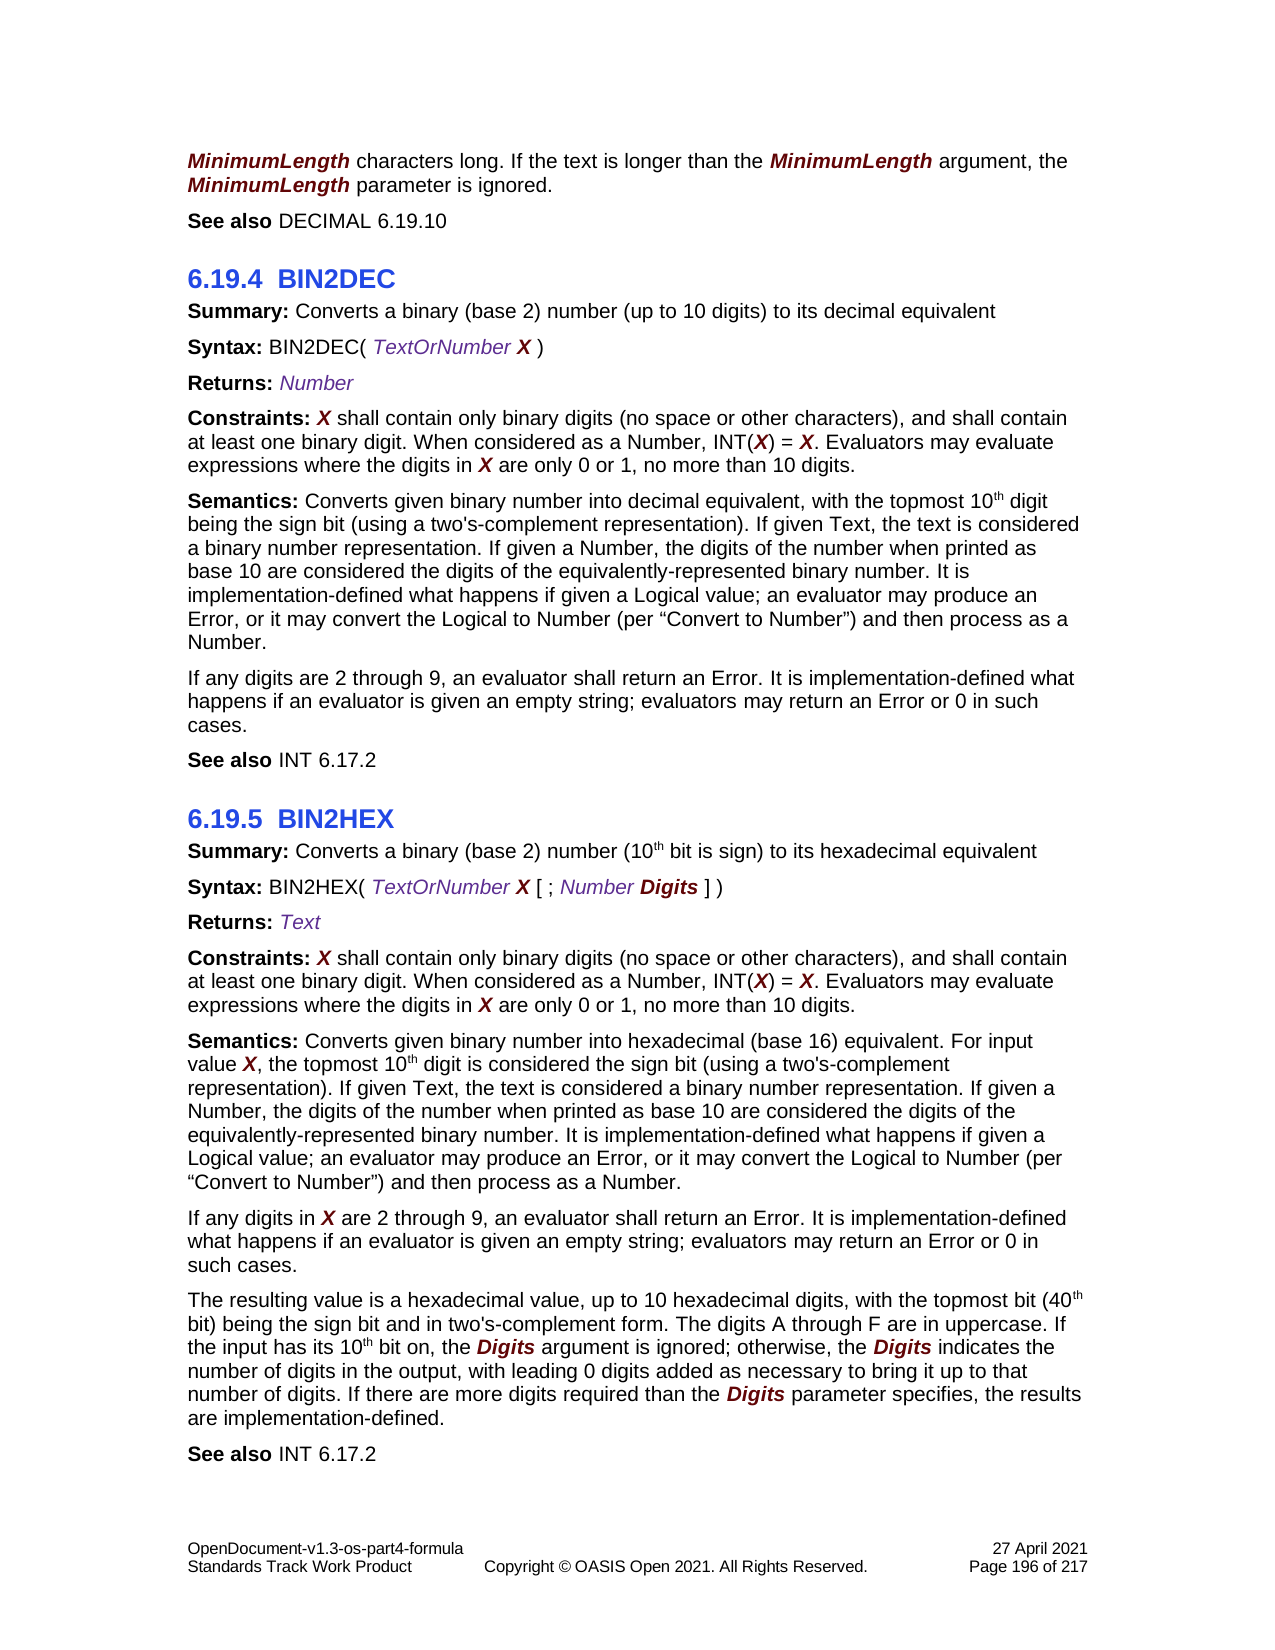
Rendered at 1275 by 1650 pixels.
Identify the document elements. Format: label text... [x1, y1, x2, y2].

text Semantics: Converts given binary number into decimal equivalent, with the topmost 10th digit being the sign bit (using a two's-complement representation). If given Text, the text is considered a binary number representation. If given a Number, the digits of the number when printed as base 10 are considered the digits of the equivalently-represented binary number. It is implementation-defined what happens if given a Logical value; an evaluator may produce an Error, or it may convert the Logical to Number (per “Convert to Number”) and then process as a Number. [187, 489, 1088, 654]
text If any digits are 2 through 9, an evaluator shall return an Error. It is implementation-defined what happens if an evaluator is given an empty string; evaluators may return an Error or 0 in such cases. [187, 666, 1088, 737]
text Returns: Number [187, 371, 1088, 394]
text Syntax: BIN2DEC( TextOrNumber X ) [187, 335, 1088, 359]
text Semantics: Converts given binary number into hexadecimal (base 16) equivalent. For input value X, the topmost 10th digit is considered the sign bit (using a two's-complement representation). If given Text, the text is considered a binary number representation. If given a Number, the digits of the number when printed as base 10 are considered the digits of the equivalently-represented binary number. It is implementation-defined what happens if given a Logical value; an evaluator may produce an Error, or it may convert the Logical to Number (per “Convert to Number”) and then process as a Number. [187, 1029, 1088, 1194]
subtitle BIN2HEX [187, 803, 1088, 833]
text Constraints: X shall contain only binary digits (no space or other characters), and shall contain at least one binary digit. When considered as a Number, INT(X) = X. Evaluators may evaluate expressions where the digits in X are only 0 or 1, no more than 10 digits. [187, 946, 1088, 1017]
text See also INT 6.17.2 [187, 1442, 1088, 1466]
text Syntax: BIN2HEX( TextOrNumber X [ ; Number Digits ] ) [187, 875, 1088, 899]
text Summary: Converts a binary (base 2) number (up to 10 digits) to its decimal equivalent [187, 300, 1088, 323]
text If any digits in X are 2 through 9, an evaluator shall return an Error. It is implementation-defined what happens if an evaluator is given an empty string; evaluators may return an Error or 0 in such cases. [187, 1206, 1088, 1277]
text Summary: Converts a binary (base 2) number (10th bit is sign) to its hexadecimal equivalent [187, 839, 1088, 863]
text MinimumLength characters long. If the text is longer than the MinimumLength argument, the MinimumLength parameter is ignored. [187, 150, 1088, 197]
text Returns: Text [187, 911, 1088, 934]
text Constraints: X shall contain only binary digits (no space or other characters), and shall contain at least one binary digit. When considered as a Number, INT(X) = X. Evaluators may evaluate expressions where the digits in X are only 0 or 1, no more than 10 digits. [187, 407, 1088, 477]
text See also INT 6.17.2 [187, 749, 1088, 772]
text The resulting value is a hexadecimal value, up to 10 hexadecimal digits, with the topmost bit (40th bit) being the sign bit and in two's-complement form. The digits A through F are in uppercase. If the input has its 10th bit on, the Digits argument is ignored; otherwise, the Digits indicates the number of digits in the output, with leading 0 digits added as necessary to bring it up to that number of digits. If there are more digits required than the Digits parameter specifies, the results are implementation-defined. [187, 1289, 1088, 1430]
subtitle BIN2DEC [187, 264, 1088, 294]
text See also DECIMAL 6.19.10 [187, 209, 1088, 233]
